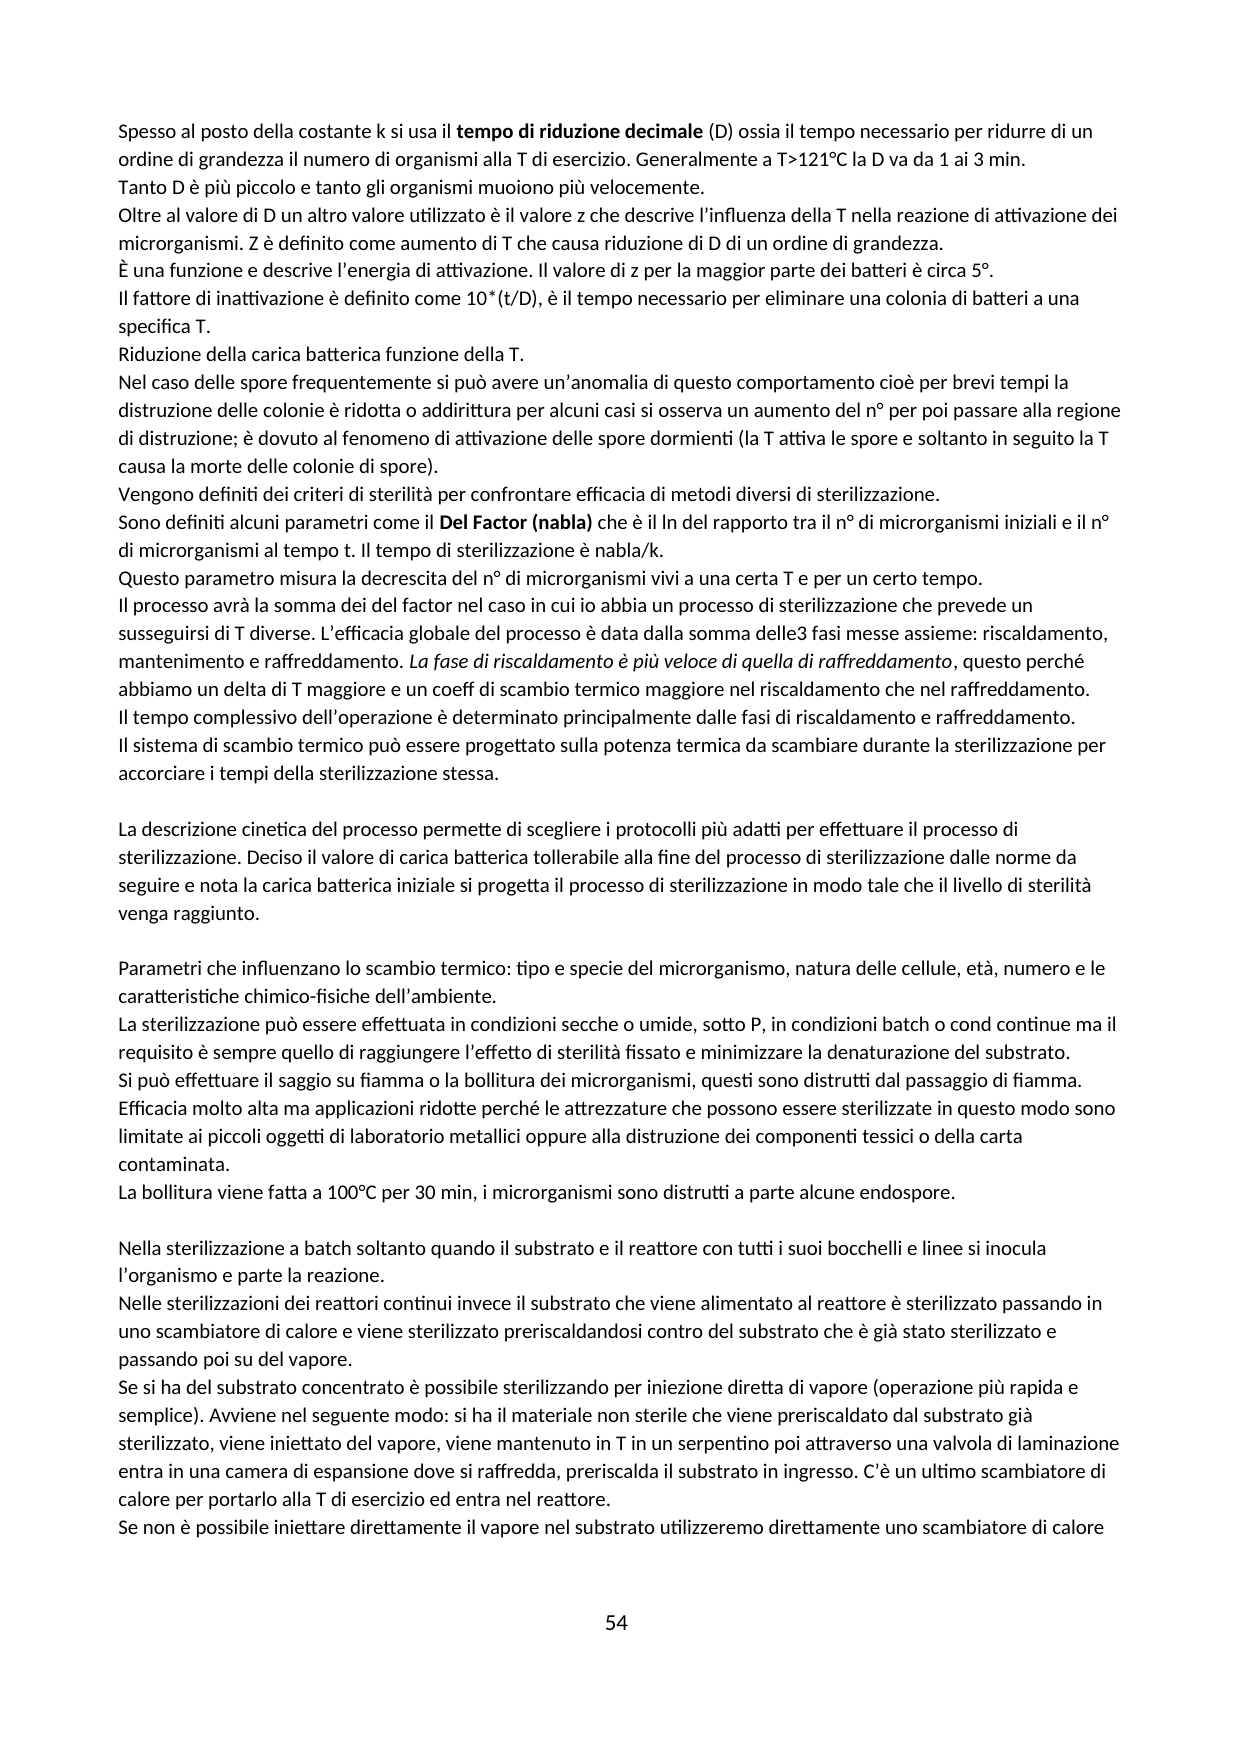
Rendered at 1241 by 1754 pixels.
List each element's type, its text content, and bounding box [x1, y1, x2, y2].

text Nelle sterilizzazioni dei reattori continui invece il substrato che viene alimentato al reattore è sterilizzato passando in uno scambiatore di calore e viene sterilizzato preriscaldandosi contro del substrato che è già stato sterilizzato e passando poi su del vapore. Se si ha del substrato concentrato è possibile sterilizzando per iniezione diretta di vapore (operazione più rapida e semplice). Avviene nel seguente modo: si ha il materiale non sterile che viene preriscaldato dal substrato già sterilizzato, viene iniettato del vapore, viene mantenuto in T in un serpentino poi attraverso una valvola di laminazione entra in una camera di espansione dove si raffredda, preriscalda il substrato in ingresso. C’è un ultimo scambiatore di calore per portarlo alla T di esercizio ed entra nel reattore. Se non è possibile iniettare direttamente il vapore nel substrato utilizzeremo direttamente uno scambiatore di calore [118, 1291, 1124, 1567]
text Spesso al posto della costante k si usa il tempo di riduzione decimale (D) ossia il tempo necessario per ridurre di un ordine di grandezza il numero di organismi alla T di esercizio. Generalmente a T>121°C la D va da 1 ai 3 min. Tanto D è più piccolo e tanto gli organismi muoiono più velocemente. Oltre al valore di D un altro valore utilizzato è il valore z che descrive l’influenza della T nella reazione di attivazione dei microrganismi. Z è definito come aumento di T che causa riduzione di D di un ordine di grandezza. È una funzione e descrive l’energia di attivazione. Il valore di z per la maggior parte dei batteri è circa 5°. Il fattore di inattivazione è definito come 10*(t/D), è il tempo necessario per eliminare una colonia di batteri a una specifica T. Riduzione della carica batterica funzione della T. Nel caso delle spore frequentemente si può avere un’anomalia di questo comportamento cioè per brevi tempi la distruzione delle colonie è ridotta o addirittura per alcuni casi si osserva un aumento del n° per poi passare alla regione di distruzione; è dovuto al fenomeno di attivazione delle spore dormienti (la T attiva le spore e soltanto in seguito la T causa la morte delle colonie di spore). Vengono definiti dei criteri di sterilità per confrontare efficacia di metodi diversi di sterilizzazione. Sono definiti alcuni parametri come il Del Factor (nabla) che è il ln del rapporto tra il n° di microrganismi iniziali e il n° di microrganismi al tempo t. Il tempo di sterilizzazione è nabla/k. Questo parametro misura la decrescita del n° di microrganismi vivi a una certa T e per un certo tempo. Il processo avrà la somma dei del factor nel caso in cui io abbia un processo di sterilizzazione che prevede un susseguirsi di T diverse. L’efficacia globale del processo è data dalla somma delle3 fasi messe assieme: riscaldamento, mantenimento e raffreddamento. La fase di riscaldamento è più veloce di quella di raffreddamento, questo perché abbiamo un delta di T maggiore e un coeff di scambio termico maggiore nel riscaldamento che nel raffreddamento. Il tempo complessivo dell’operazione è determinato principalmente dalle fasi di riscaldamento e raffreddamento. Il sistema di scambio termico può essere progettato sulla potenza termica da scambiare durante la sterilizzazione per accorciare i tempi della sterilizzazione stessa. La descrizione cinetica del processo permette di scegliere i protocolli più adatti per effettuare il processo di sterilizzazione. Deciso il valore di carica batterica tollerabile alla fine del processo di sterilizzazione dalle norme da seguire e nota la carica batterica iniziale si progetta il processo di sterilizzazione in modo tale che il livello di sterilità venga raggiunto. Parametri che influenzano lo scambio termico: tipo e specie del microrganismo, natura delle cellule, età, numero e le caratteristiche chimico-fisiche dell’ambiente. La sterilizzazione può essere effettuata in condizioni secche o umide, sotto P, in condizioni batch o cond continue ma il requisito è sempre quello di raggiungere l’effetto di sterilità fissato e minimizzare la denaturazione del substrato. Si può effettuare il saggio su fiamma o la bollitura dei microrganismi, questi sono distrutti dal passaggio di fiamma. Efficacia molto alta ma applicazioni ridotte perché le attrezzature che possono essere sterilizzate in questo modo sono limitate ai piccoli oggetti di laboratorio metallici oppure alla distruzione dei componenti tessici o della carta contaminata. La bollitura viene fatta a 100°C per 30 min, i microrganismi sono distrutti a parte alcune endospore. Nella sterilizzazione a batch soltanto quando il substrato e il reattore con tutti i suoi bocchelli e linee si inocula l’organismo e parte la reazione. [118, 118, 1124, 1288]
